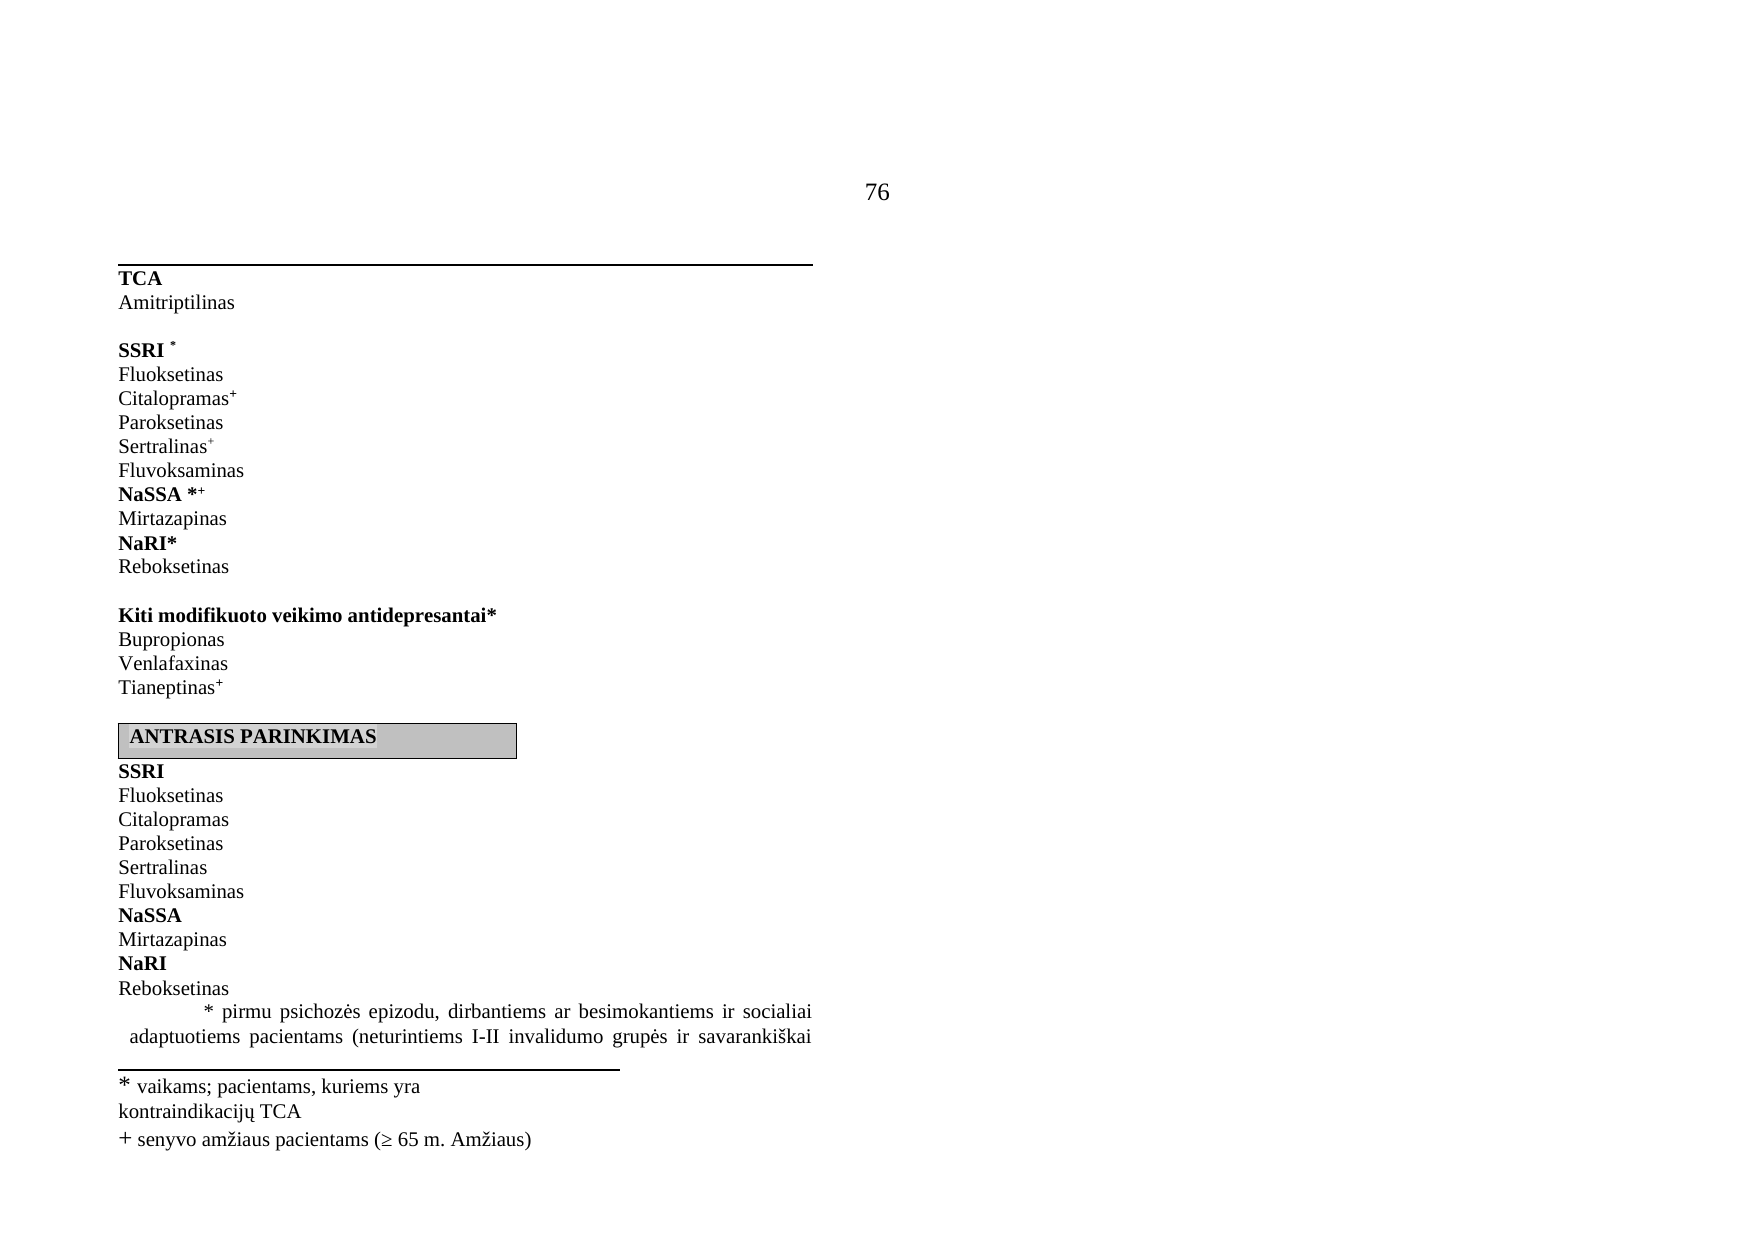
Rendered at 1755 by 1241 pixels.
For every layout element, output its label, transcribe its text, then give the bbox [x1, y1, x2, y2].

table_cell [118, 235, 813, 264]
text Venlafaxinas [118, 651, 1636, 675]
text Reboksetinas [118, 554, 1636, 578]
text NaRI* [118, 530, 1636, 554]
table_cell [118, 207, 813, 235]
text Tianeptinas+ [118, 675, 1636, 699]
text Fluoksetinas [118, 362, 1636, 386]
text Reboksetinas [118, 975, 1636, 999]
text Fluvoksaminas [118, 458, 1636, 482]
text Paroksetinas [118, 410, 1636, 434]
table_header * pirmu psichozės epizodu, dirbantiems ar besimokantiems ir socialiai adaptuotiems pacientams (neturintiems I-II invalidumo grupės ir savarankiškai [118, 1000, 824, 1063]
text NaSSA *+ [118, 482, 1636, 506]
text SSRI [118, 338, 1636, 362]
text SSRI [118, 759, 1636, 783]
text Sertralinas [118, 434, 1636, 458]
text Bupropionas [118, 627, 1636, 651]
text Fluoksetinas [118, 783, 1636, 807]
text vaikams; pacientams, kuriems yra [118, 1070, 1636, 1099]
text Paroksetinas [118, 831, 1636, 855]
text Citalopramas+ [118, 386, 1636, 410]
text Kiti modifikuoto veikimo antidepresantai* [118, 603, 1636, 627]
text TCA [118, 266, 1636, 290]
text kontraindikacijų TCA [118, 1099, 1636, 1123]
text senyvo amžiaus pacientams (≥ 65 m. Amžiaus) [118, 1123, 1636, 1152]
text Sertralinas [118, 855, 1636, 879]
table_header ANTRASIS PARINKIMAS [119, 724, 516, 758]
text Mirtazapinas [118, 506, 1636, 530]
text NaRI [118, 951, 1636, 975]
text Citalopramas [118, 807, 1636, 831]
text NaSSA [118, 903, 1636, 927]
text Mirtazapinas [118, 927, 1636, 951]
text Fluvoksaminas [118, 879, 1636, 903]
text Amitriptilinas [118, 290, 1636, 314]
